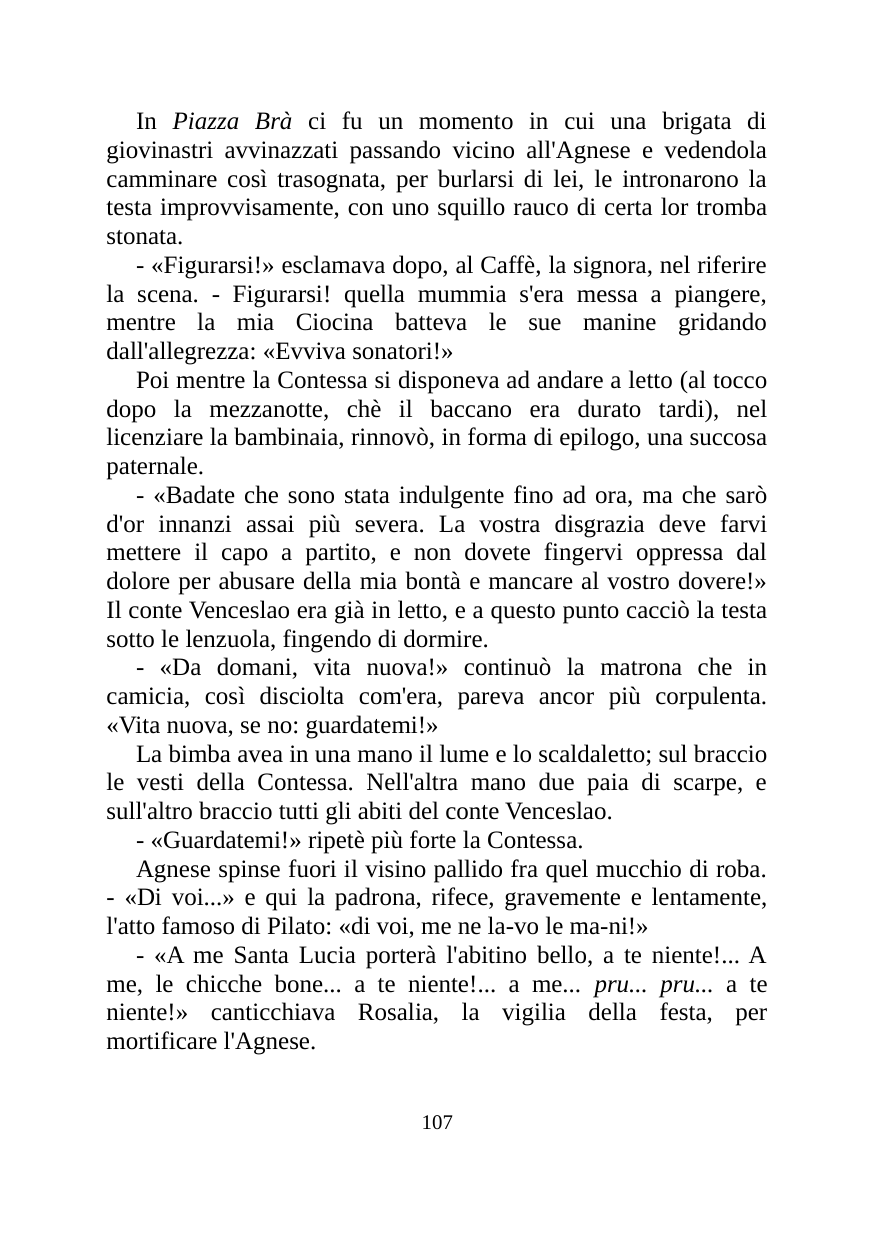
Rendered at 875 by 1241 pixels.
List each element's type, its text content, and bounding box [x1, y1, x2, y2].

text - «Da domani, vita nuova!» continuò la matrona che in camicia, così disciolta com'era, pareva ancor più corpulenta. «Vita nuova, se no: guardatemi!» [106, 652, 768, 739]
text In Piazza Brà ci fu un momento in cui una brigata di giovinastri avvinazzati passando vicino all'Agnese e vedendola camminare così trasognata, per burlarsi di lei, le intronarono la testa improvvisamente, con uno squillo rauco di certa lor tromba stonata. [106, 106, 768, 250]
text - «Badate che sono stata indulgente fino ad ora, ma che sarò d'or innanzi assai più severa. La vostra disgrazia deve farvi mettere il capo a partito, e non dovete fingervi oppressa dal dolore per abusare della mia bontà e mancare al vostro dovere!» Il conte Venceslao era già in letto, e a questo punto cacciò la testa sotto le lenzuola, fingendo di dormire. [106, 480, 768, 652]
text - «Figurarsi!» esclamava dopo, al Caffè, la signora, nel riferire la scena. - Figurarsi! quella mummia s'era messa a piangere, mentre la mia Ciocina batteva le sue manine gridando dall'allegrezza: «Evviva sonatori!» [106, 250, 768, 365]
text - «A me Santa Lucia porterà l'abitino bello, a te niente!... A me, le chicche bone... a te niente!... a me... pru... pru... a te niente!» canticchiava Rosalia, la vigilia della festa, per mortificare l'Agnese. [106, 940, 768, 1055]
text Agnese spinse fuori il visino pallido fra quel mucchio di roba. - «Di voi...» e qui la padrona, rifece, gravemente e lentamente, l'atto famoso di Pilato: «di voi, me ne la-vo le ma-ni!» [106, 854, 768, 940]
text - «Guardatemi!» ripetè più forte la Contessa. [106, 825, 768, 854]
text Poi mentre la Contessa si disponeva ad andare a letto (al tocco dopo la mezzanotte, chè il baccano era durato tardi), nel licenziare la bambinaia, rinnovò, in forma di epilogo, una succosa paternale. [106, 365, 768, 480]
text La bimba avea in una mano il lume e lo scaldaletto; sul braccio le vesti della Contessa. Nell'altra mano due paia di scarpe, e sull'altro braccio tutti gli abiti del conte Venceslao. [106, 739, 768, 825]
